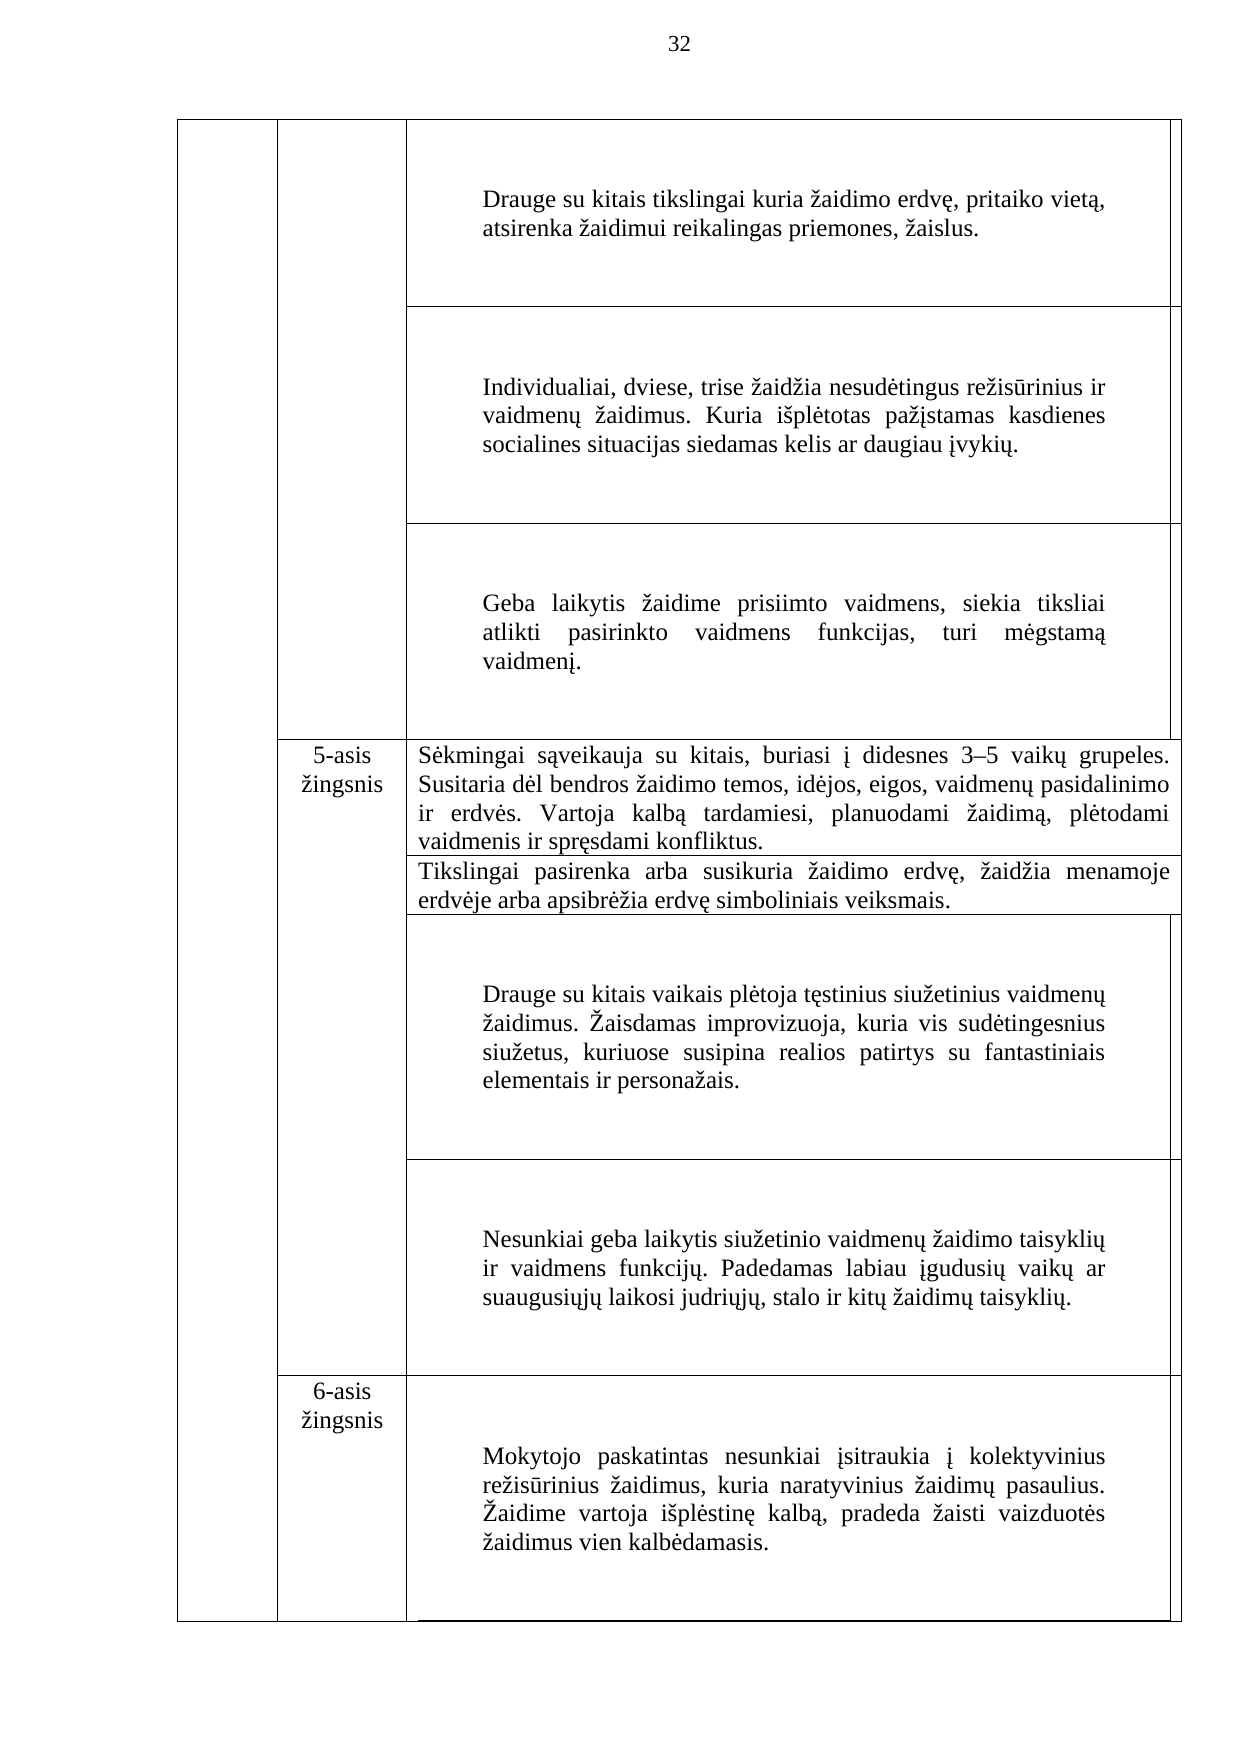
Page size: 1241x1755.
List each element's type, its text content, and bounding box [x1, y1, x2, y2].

table_cell Individualiai, dviese, trise žaidžia nesudėtingus režisūrinius ir vaidmenų žaidimus. Kuria išplėtotas pažįstamas kasdienes socialines situacijas siedamas kelis ar daugiau įvykių. [407, 307, 1170, 523]
table_cell Geba laikytis žaidime prisiimto vaidmens, siekia tiksliai atlikti pasirinkto vaidmens funkcijas, turi mėgstamą vaidmenį. [407, 524, 1170, 739]
table_cell 5-asis žingsnis [278, 740, 406, 1375]
table_cell 6-asis žingsnis [278, 1376, 406, 1621]
table_cell Mokytojo paskatintas nesunkiai įsitraukia į kolektyvinius režisūrinius žaidimus, kuria naratyvinius žaidimų pasaulius. Žaidime vartoja išplėstinę kalbą, pradeda žaisti vaizduotės žaidimus vien kalbėdamasis. [407, 1376, 1170, 1621]
table_cell Drauge su kitais vaikais plėtoja tęstinius siužetinius vaidmenų žaidimus. Žaisdamas improvizuoja, kuria vis sudėtingesnius siužetus, kuriuose susipina realios patirtys su fantastiniais elementais ir personažais. [407, 915, 1170, 1159]
table_cell [278, 120, 406, 739]
table_cell Tikslingai pasirenka arba susikuria žaidimo erdvę, žaidžia menamoje erdvėje arba apsibrėžia erdvę simboliniais veiksmais. [407, 856, 1181, 914]
table_cell Sėkmingai sąveikauja su kitais, buriasi į didesnes 3–5 vaikų grupeles. Susitaria dėl bendros žaidimo temos, idėjos, eigos, vaidmenų pasidalinimo ir erdvės. Vartoja kalbą tardamiesi, planuodami žaidimą, plėtodami vaidmenis ir spręsdami konfliktus. [407, 740, 1181, 855]
table_cell Nesunkiai geba laikytis siužetinio vaidmenų žaidimo taisyklių ir vaidmens funkcijų. Padedamas labiau įgudusių vaikų ar suaugusiųjų laikosi judriųjų, stalo ir kitų žaidimų taisyklių. [407, 1160, 1170, 1375]
table_cell Drauge su kitais tikslingai kuria žaidimo erdvę, pritaiko vietą, atsirenka žaidimui reikalingas priemones, žaislus. [407, 120, 1170, 306]
table_cell [178, 120, 277, 1621]
